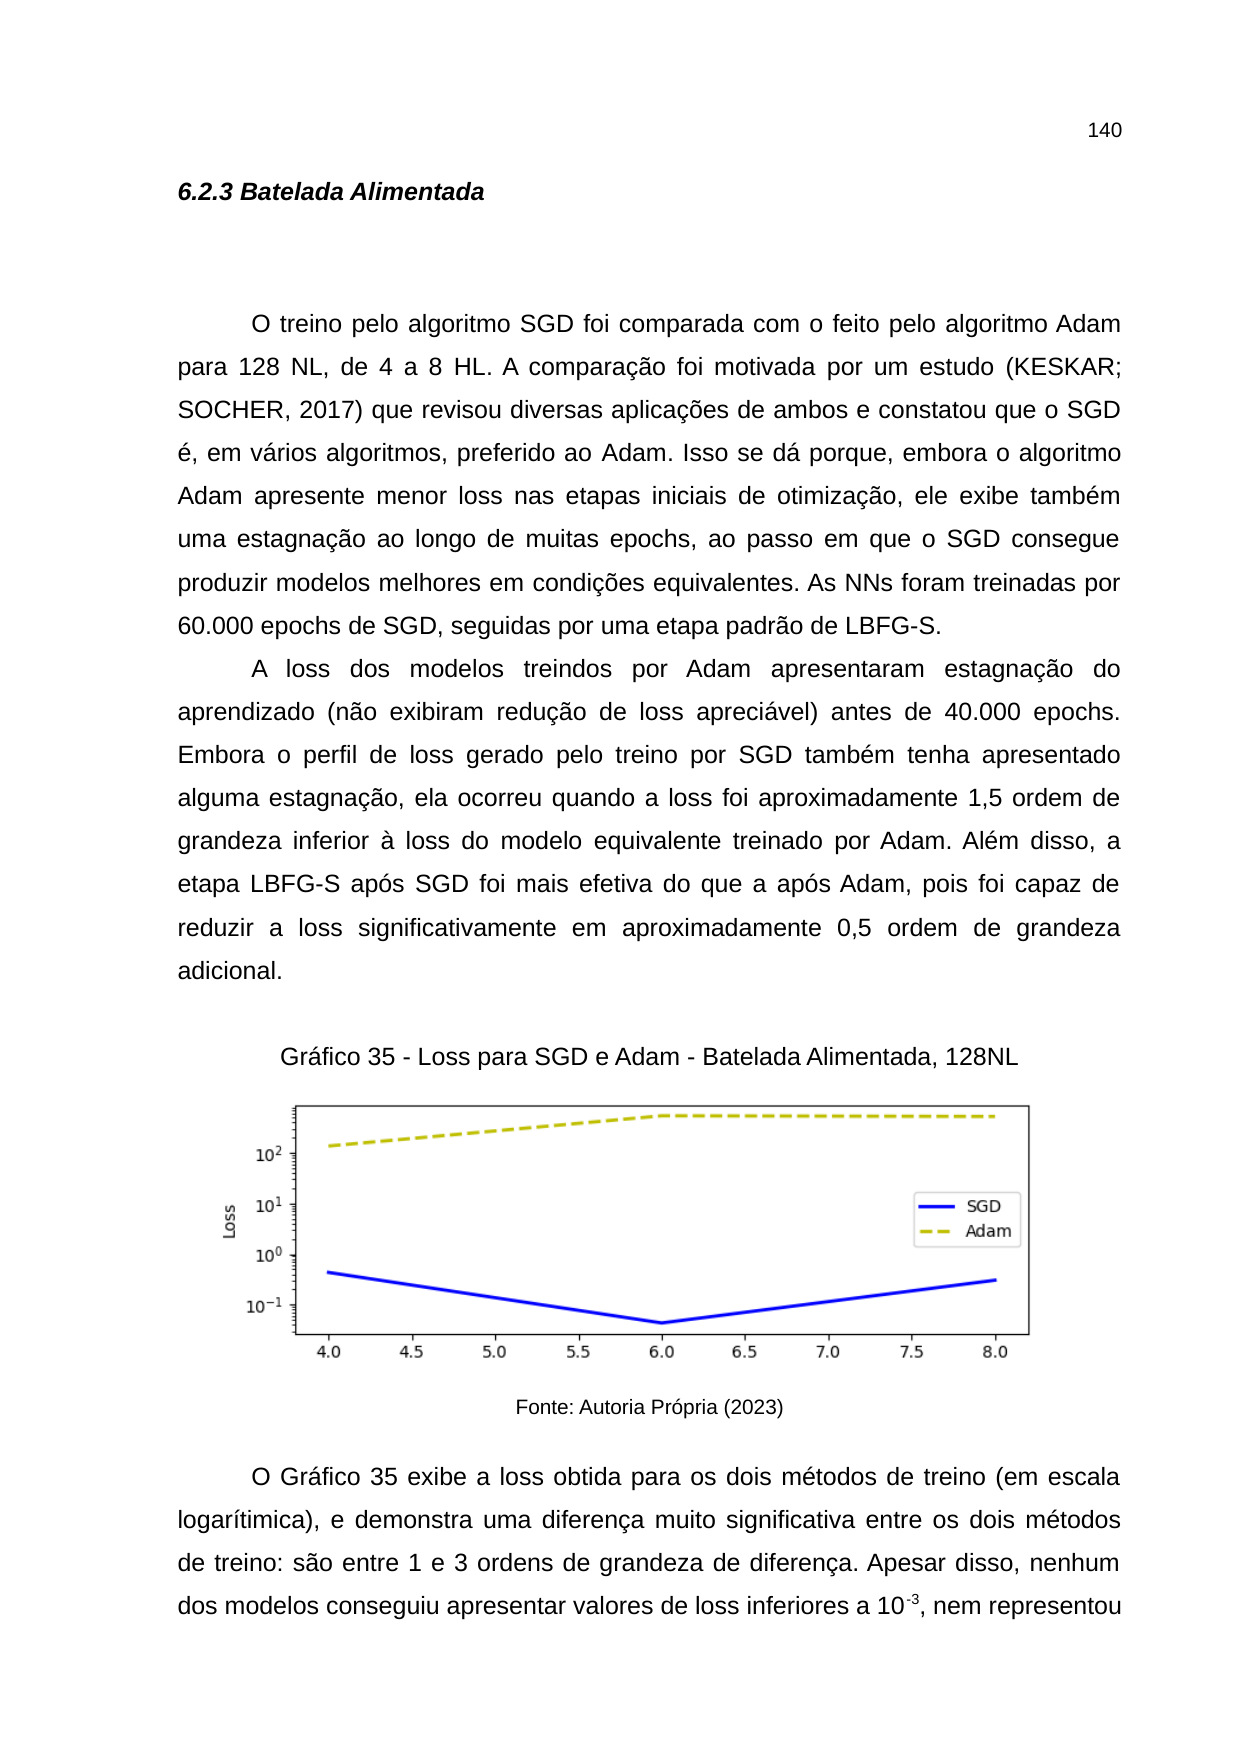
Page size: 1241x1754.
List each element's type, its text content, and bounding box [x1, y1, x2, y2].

subtitle Batelada Alimentada [177, 177, 1122, 206]
text O treino pelo algoritmo SGD foi comparada com o feito pelo algoritmo Adam para 128 NL, de 4 a 8 HL. A comparação foi motivada por um estudo (KESKAR; SOCHER, 2017) que revisou diversas aplicações de ambos e constatou que o SGD é, em vários algoritmos, preferido ao Adam. Isso se dá porque, embora o algoritmo Adam apresente menor loss nas etapas iniciais de otimização, ele exibe também uma estagnação ao longo de muitas epochs, ao passo em que o SGD consegue produzir modelos melhores em condições equivalentes. As NNs foram treinadas por 60.000 epochs de SGD, seguidas por uma etapa padrão de LBFG-S. [177, 309, 1122, 639]
text A loss dos modelos treindos por Adam apresentaram estagnação do aprendizado (não exibiram redução de loss apreciável) antes de 40.000 epochs. Embora o perfil de loss gerado pelo treino por SGD também tenha apresentado alguma estagnação, ela ocorreu quando a loss foi aproximadamente 1,5 ordem de grandeza inferior à loss do modelo equivalente treinado por Adam. Além disso, a etapa LBFG-S após SGD foi mais efetiva do que a após Adam, pois foi capaz de reduzir a loss significativamente em aproximadamente 0,5 ordem de grandeza adicional. [177, 654, 1122, 984]
text Fonte: Autoria Própria (2023) [177, 1394, 1122, 1418]
picture [177, 1070, 1123, 1366]
text O Gráfico 35 exibe a loss obtida para os dois métodos de treino (em escala logarítimica), e demonstra uma diferença muito significativa entre os dois métodos de treino: são entre 1 e 3 ordens de grandeza de diferença. Apesar disso, nenhum dos modelos conseguiu apresentar valores de loss inferiores a 10-3, nem representou [177, 1462, 1122, 1620]
text Gráfico 35 - Loss para SGD e Adam - Batelada Alimentada, 128NL [177, 1042, 1122, 1070]
